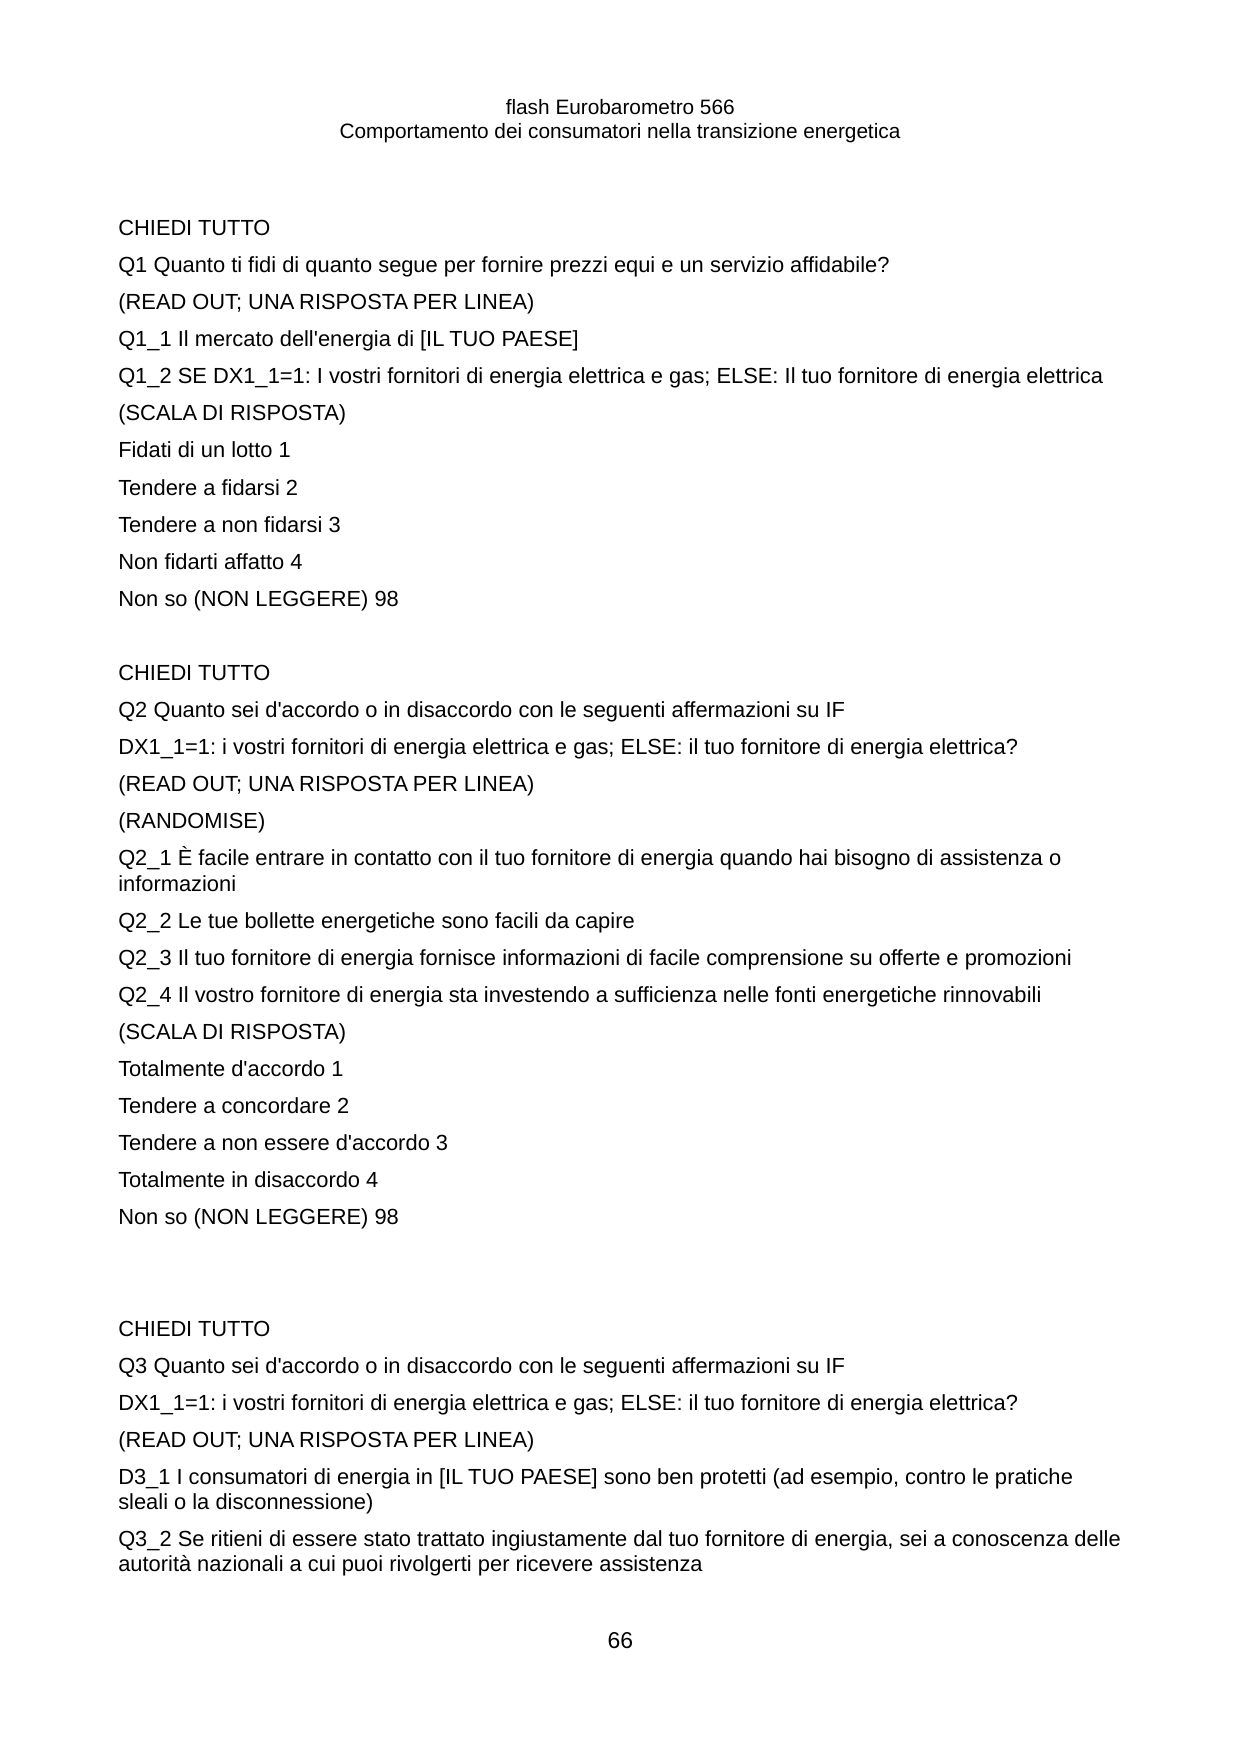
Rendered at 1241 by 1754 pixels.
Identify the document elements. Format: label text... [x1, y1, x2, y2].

text Q3 Quanto sei d'accordo o in disaccordo con le seguenti affermazioni su IF [118, 1353, 1122, 1378]
text Q2_2 Le tue bollette energetiche sono facili da capire [118, 908, 1122, 933]
text (READ OUT; UNA RISPOSTA PER LINEA) [118, 1427, 1122, 1452]
text CHIEDI TUTTO [118, 660, 1122, 685]
text (READ OUT; UNA RISPOSTA PER LINEA) [118, 289, 1122, 314]
text Q1 Quanto ti fidi di quanto segue per fornire prezzi equi e un servizio affidabile? [118, 252, 1122, 277]
text (RANDOMISE) [118, 808, 1122, 833]
text Totalmente d'accordo 1 [118, 1056, 1122, 1081]
text Non fidarti affatto 4 [118, 549, 1122, 574]
text Q2_4 Il vostro fornitore di energia sta investendo a sufficienza nelle fonti energetiche rinnovabili [118, 982, 1122, 1007]
text DX1_1=1: i vostri fornitori di energia elettrica e gas; ELSE: il tuo fornitore di energia elettrica? [118, 734, 1122, 759]
text Q2_3 Il tuo fornitore di energia fornisce informazioni di facile comprensione su offerte e promozioni [118, 945, 1122, 970]
text Tendere a concordare 2 [118, 1093, 1122, 1118]
text (SCALA DI RISPOSTA) [118, 400, 1122, 426]
text (SCALA DI RISPOSTA) [118, 1019, 1122, 1044]
text Tendere a fidarsi 2 [118, 474, 1122, 500]
text Q1_1 Il mercato dell'energia di [IL TUO PAESE] [118, 326, 1122, 351]
text CHIEDI TUTTO [118, 1316, 1122, 1341]
text Fidati di un lotto 1 [118, 437, 1122, 463]
text Q1_2 SE DX1_1=1: I vostri fornitori di energia elettrica e gas; ELSE: Il tuo fornitore di energia elettrica [118, 363, 1122, 388]
text Tendere a non essere d'accordo 3 [118, 1130, 1122, 1155]
text Tendere a non fidarsi 3 [118, 512, 1122, 537]
text Non so (NON LEGGERE) 98 [118, 1204, 1122, 1229]
text Q2_1 È facile entrare in contatto con il tuo fornitore di energia quando hai bisogno di assistenza o informazioni [118, 845, 1122, 896]
text (READ OUT; UNA RISPOSTA PER LINEA) [118, 771, 1122, 796]
text Q3_2 Se ritieni di essere stato trattato ingiustamente dal tuo fornitore di energia, sei a conoscenza delle autorità nazionali a cui puoi rivolgerti per ricevere assistenza [118, 1526, 1122, 1577]
text CHIEDI TUTTO [118, 215, 1122, 240]
text Non so (NON LEGGERE) 98 [118, 586, 1122, 611]
text DX1_1=1: i vostri fornitori di energia elettrica e gas; ELSE: il tuo fornitore di energia elettrica? [118, 1390, 1122, 1415]
text D3_1 I consumatori di energia in [IL TUO PAESE] sono ben protetti (ad esempio, contro le pratiche sleali o la disconnessione) [118, 1464, 1122, 1514]
text Q2 Quanto sei d'accordo o in disaccordo con le seguenti affermazioni su IF [118, 697, 1122, 722]
text Totalmente in disaccordo 4 [118, 1167, 1122, 1192]
